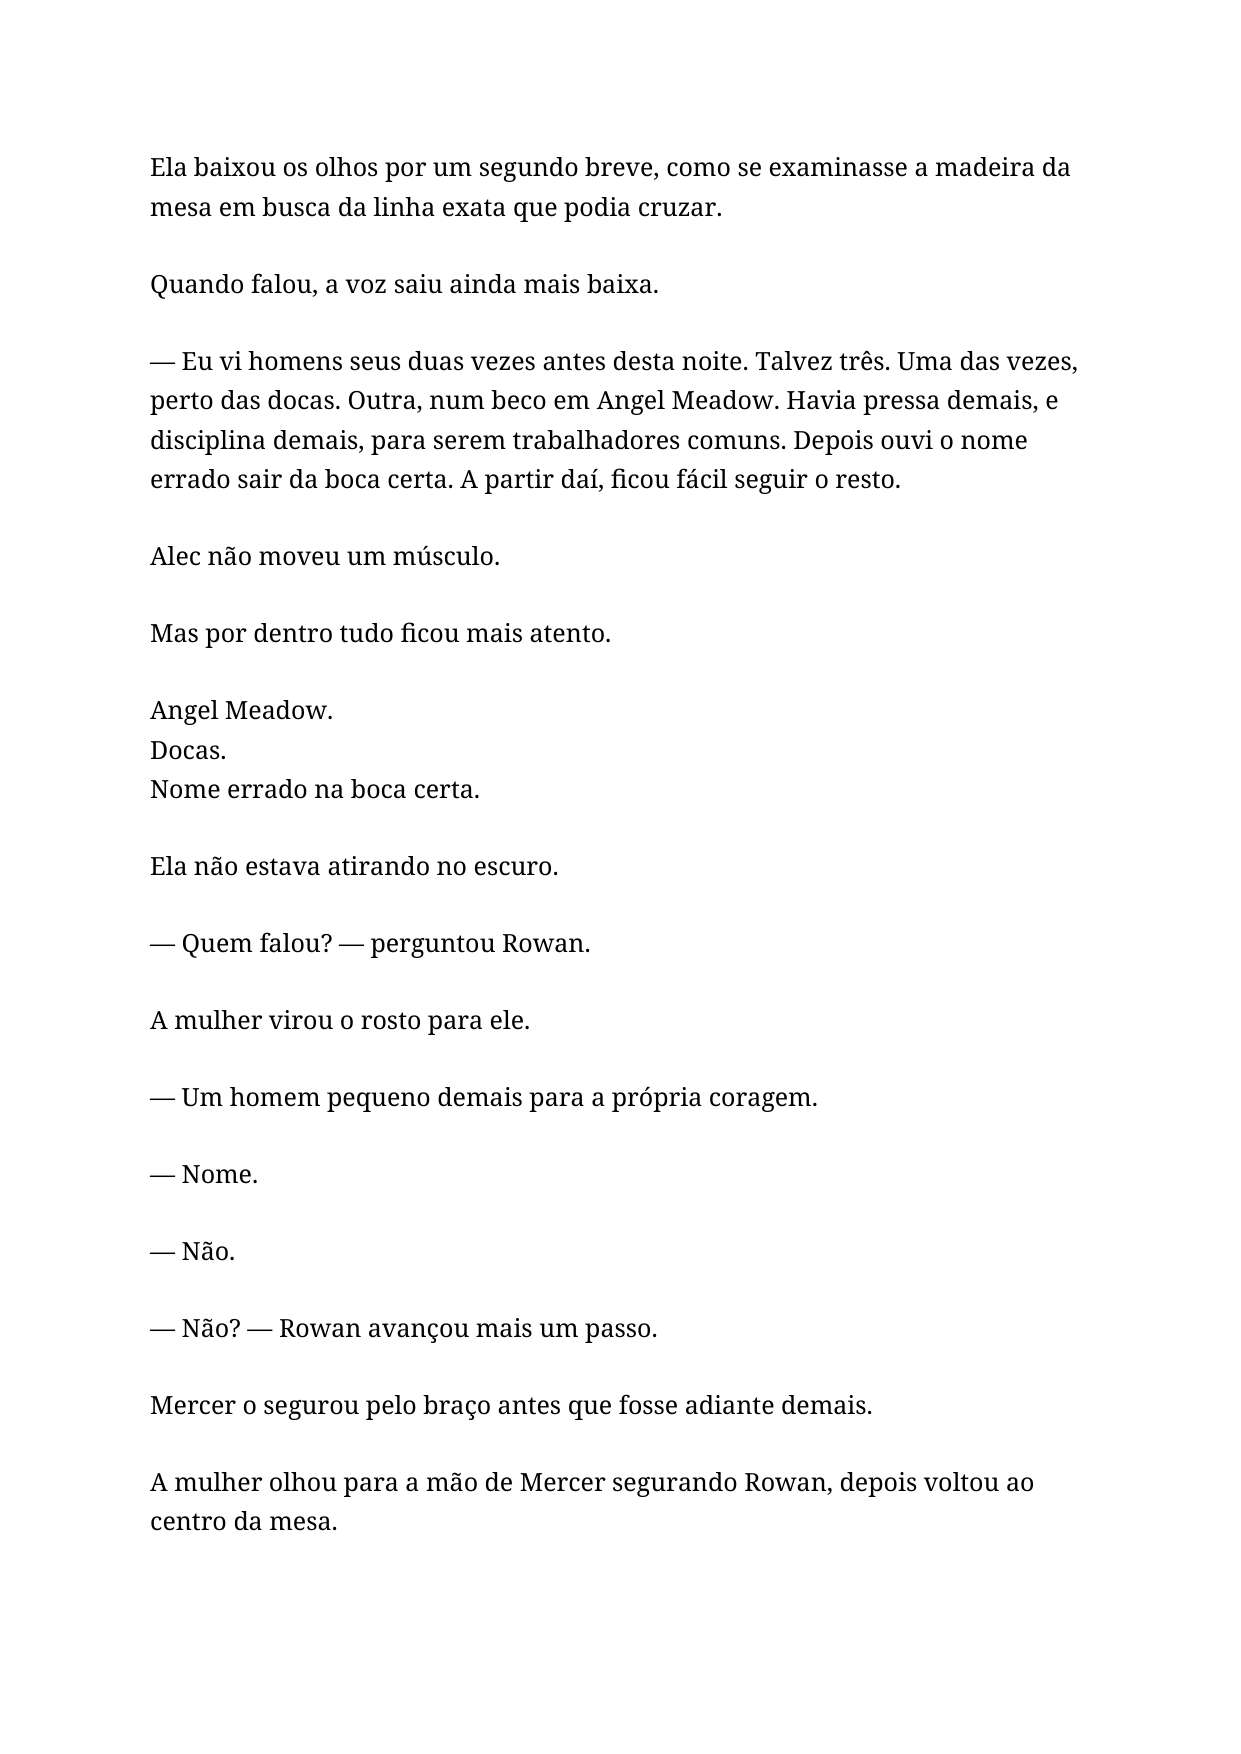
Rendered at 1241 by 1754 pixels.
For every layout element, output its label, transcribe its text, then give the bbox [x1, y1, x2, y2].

text — Um homem pequeno demais para a própria coragem. [150, 1080, 1090, 1114]
text — Eu vi homens seus duas vezes antes desta noite. Talvez três. Uma das vezes, perto das docas. Outra, num beco em Angel Meadow. Havia pressa demais, e disciplina demais, para serem trabalhadores comuns. Depois ouvi o nome errado sair da boca certa. A partir daí, ficou fácil seguir o resto. [150, 343, 1090, 496]
text Quando falou, a voz saiu ainda mais baixa. [150, 266, 1090, 301]
text Mas por dentro tudo ficou mais atento. [150, 616, 1090, 650]
text Alec não moveu um músculo. [150, 539, 1090, 573]
text Ela baixou os olhos por um segundo breve, como se examinasse a madeira da mesa em busca da linha exata que podia cruzar. [150, 150, 1090, 223]
text — Não? — Rowan avançou mais um passo. [150, 1311, 1090, 1345]
text — Não. [150, 1234, 1090, 1268]
text A mulher virou o rosto para ele. [150, 1003, 1090, 1037]
text A mulher olhou para a mão de Mercer segurando Rowan, depois voltou ao centro da mesa. [150, 1464, 1090, 1538]
text Ela não estava atirando no escuro. [150, 849, 1090, 883]
text — Nome. [150, 1157, 1090, 1191]
text Angel Meadow. Docas. Nome errado na boca certa. [150, 693, 1090, 806]
text — Quem falou? — perguntou Rowan. [150, 926, 1090, 960]
text Mercer o segurou pelo braço antes que fosse adiante demais. [150, 1388, 1090, 1422]
